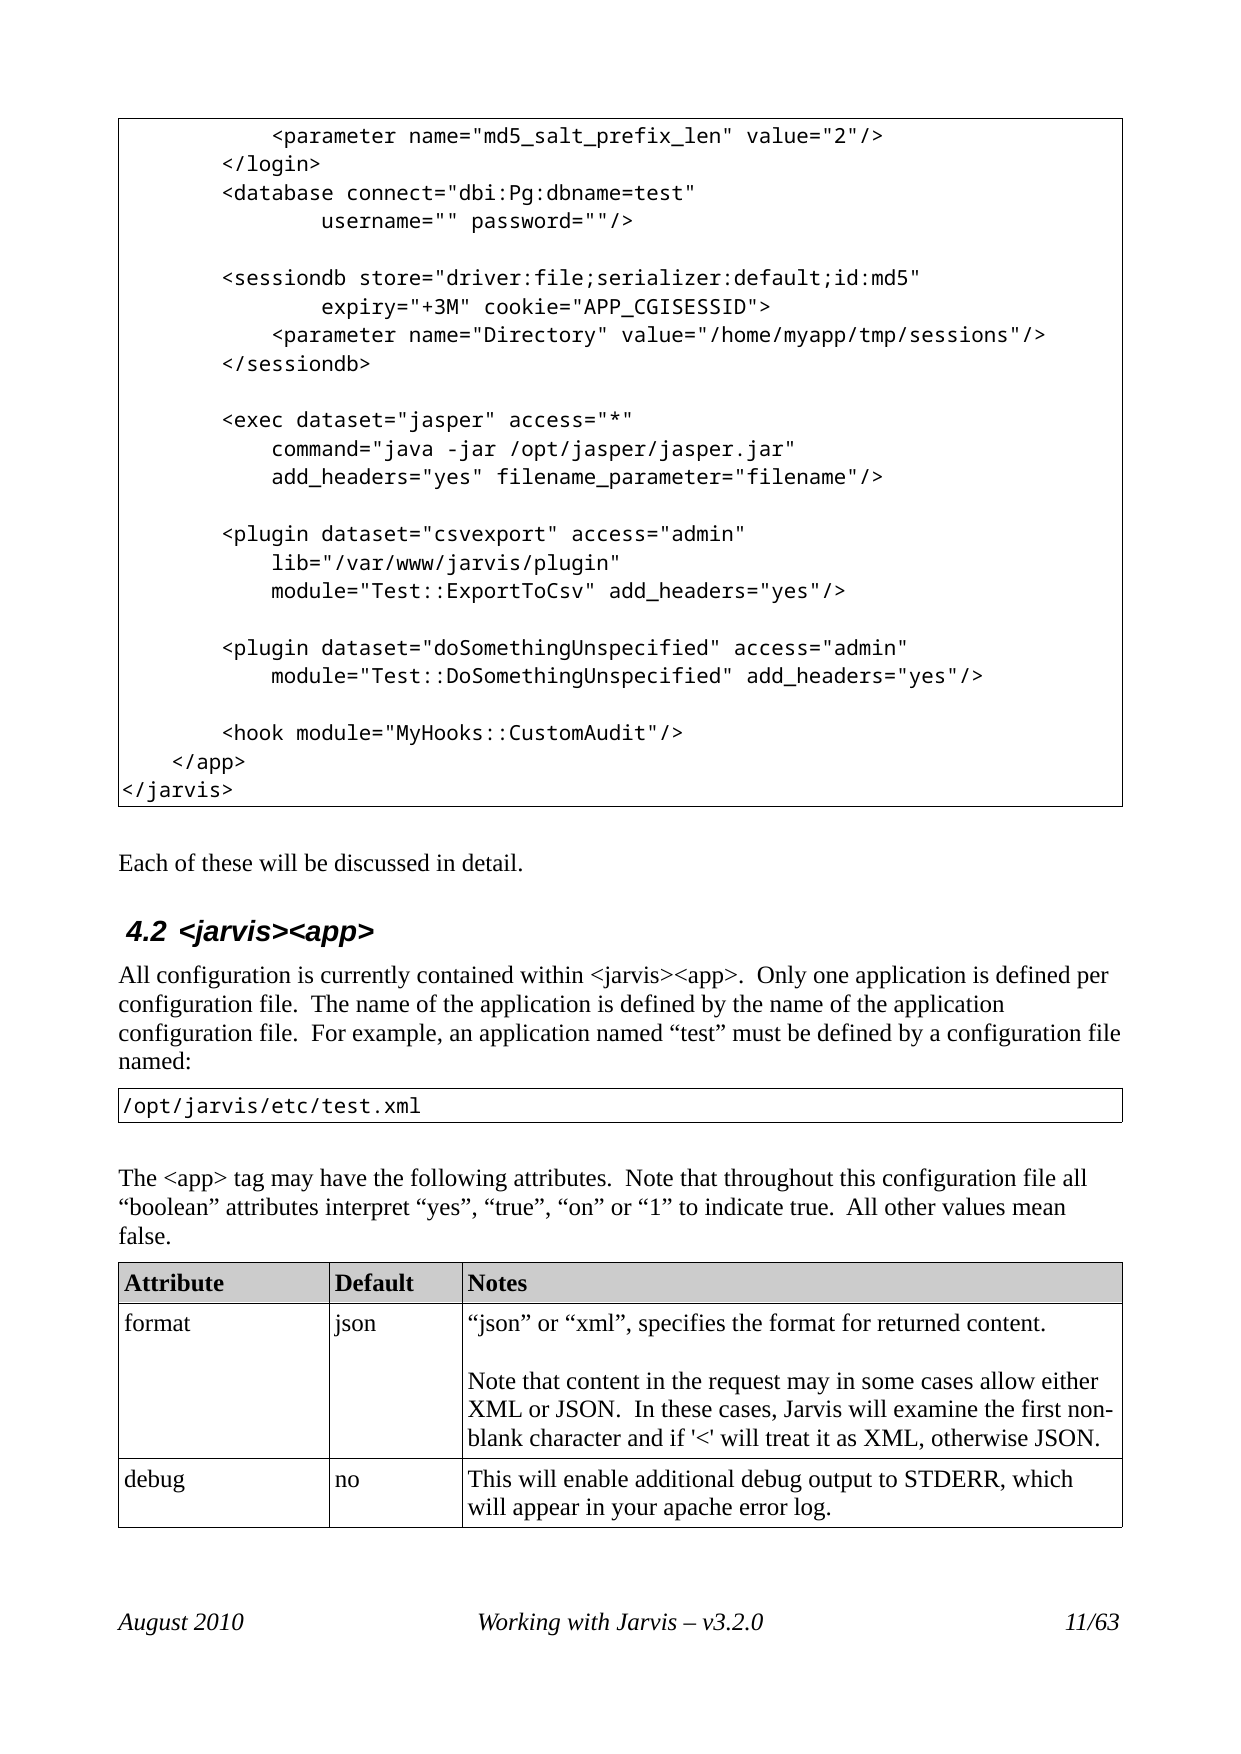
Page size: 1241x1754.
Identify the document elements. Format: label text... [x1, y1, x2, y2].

subtitle <jarvis><app> [118, 914, 1122, 948]
text add_headers="yes" filename_parameter="filename"/> [119, 459, 1122, 491]
table_cell This will enable additional debug output to STDERR, which will appear in your apache error log. [463, 1459, 1122, 1527]
text <exec dataset="jasper" access="*" [119, 402, 1122, 431]
text module="Test::DoSomethingUnspecified" add_headers="yes"/> [119, 658, 1122, 690]
table_cell “json” or “xml”, specifies the format for returned content. Note that content in the request may in some cases allow either XML or JSON. In these cases, Jarvis will examine the first non-blank character and if '<' will treat it as XML, otherwise JSON. [463, 1304, 1122, 1458]
text <plugin dataset="csvexport" access="admin" [119, 516, 1122, 545]
text </app> [119, 744, 1122, 772]
text All configuration is currently contained within <jarvis><app>. Only one application is defined per configuration file. The name of the application is defined by the name of the application configuration file. For example, an application named “test” must be defined by a configuration file named: [118, 960, 1122, 1075]
text <parameter name="md5_salt_prefix_len" value="2"/> [119, 119, 1122, 147]
text expiry="+3M" cookie="APP_CGISESSID"> [119, 289, 1122, 317]
table_cell format [119, 1304, 329, 1458]
table_header Attribute [119, 1263, 329, 1302]
text lib="/var/www/jarvis/plugin" [119, 545, 1122, 573]
text <parameter name="Directory" value="/home/myapp/tmp/sessions"/> [119, 317, 1122, 346]
text <hook module="MyHooks::CustomAudit"/> [119, 715, 1122, 744]
text The <app> tag may have the following attributes. Note that throughout this configuration file all “boolean” attributes interpret “yes”, “true”, “on” or “1” to indicate true. All other values mean false. [118, 1163, 1122, 1250]
text username="" password=""/> [119, 203, 1122, 235]
text </sessiondb> [119, 346, 1122, 377]
text </login> [119, 147, 1122, 175]
text /opt/jarvis/etc/test.xml [119, 1089, 1122, 1122]
table_cell json [330, 1304, 462, 1458]
table_cell debug [119, 1459, 329, 1527]
text <database connect="dbi:Pg:dbname=test" [119, 175, 1122, 203]
text command="java -jar /opt/jasper/jasper.jar" [119, 431, 1122, 459]
text module="Test::ExportToCsv" add_headers="yes"/> [119, 573, 1122, 604]
table_header Default [330, 1263, 462, 1302]
text </jarvis> [119, 772, 1122, 806]
table_header Notes [463, 1263, 1122, 1302]
text <plugin dataset="doSomethingUnspecified" access="admin" [119, 630, 1122, 658]
text <sessiondb store="driver:file;serializer:default;id:md5" [119, 260, 1122, 289]
table_cell no [330, 1459, 462, 1527]
text Each of these will be discussed in detail. [118, 848, 1122, 877]
